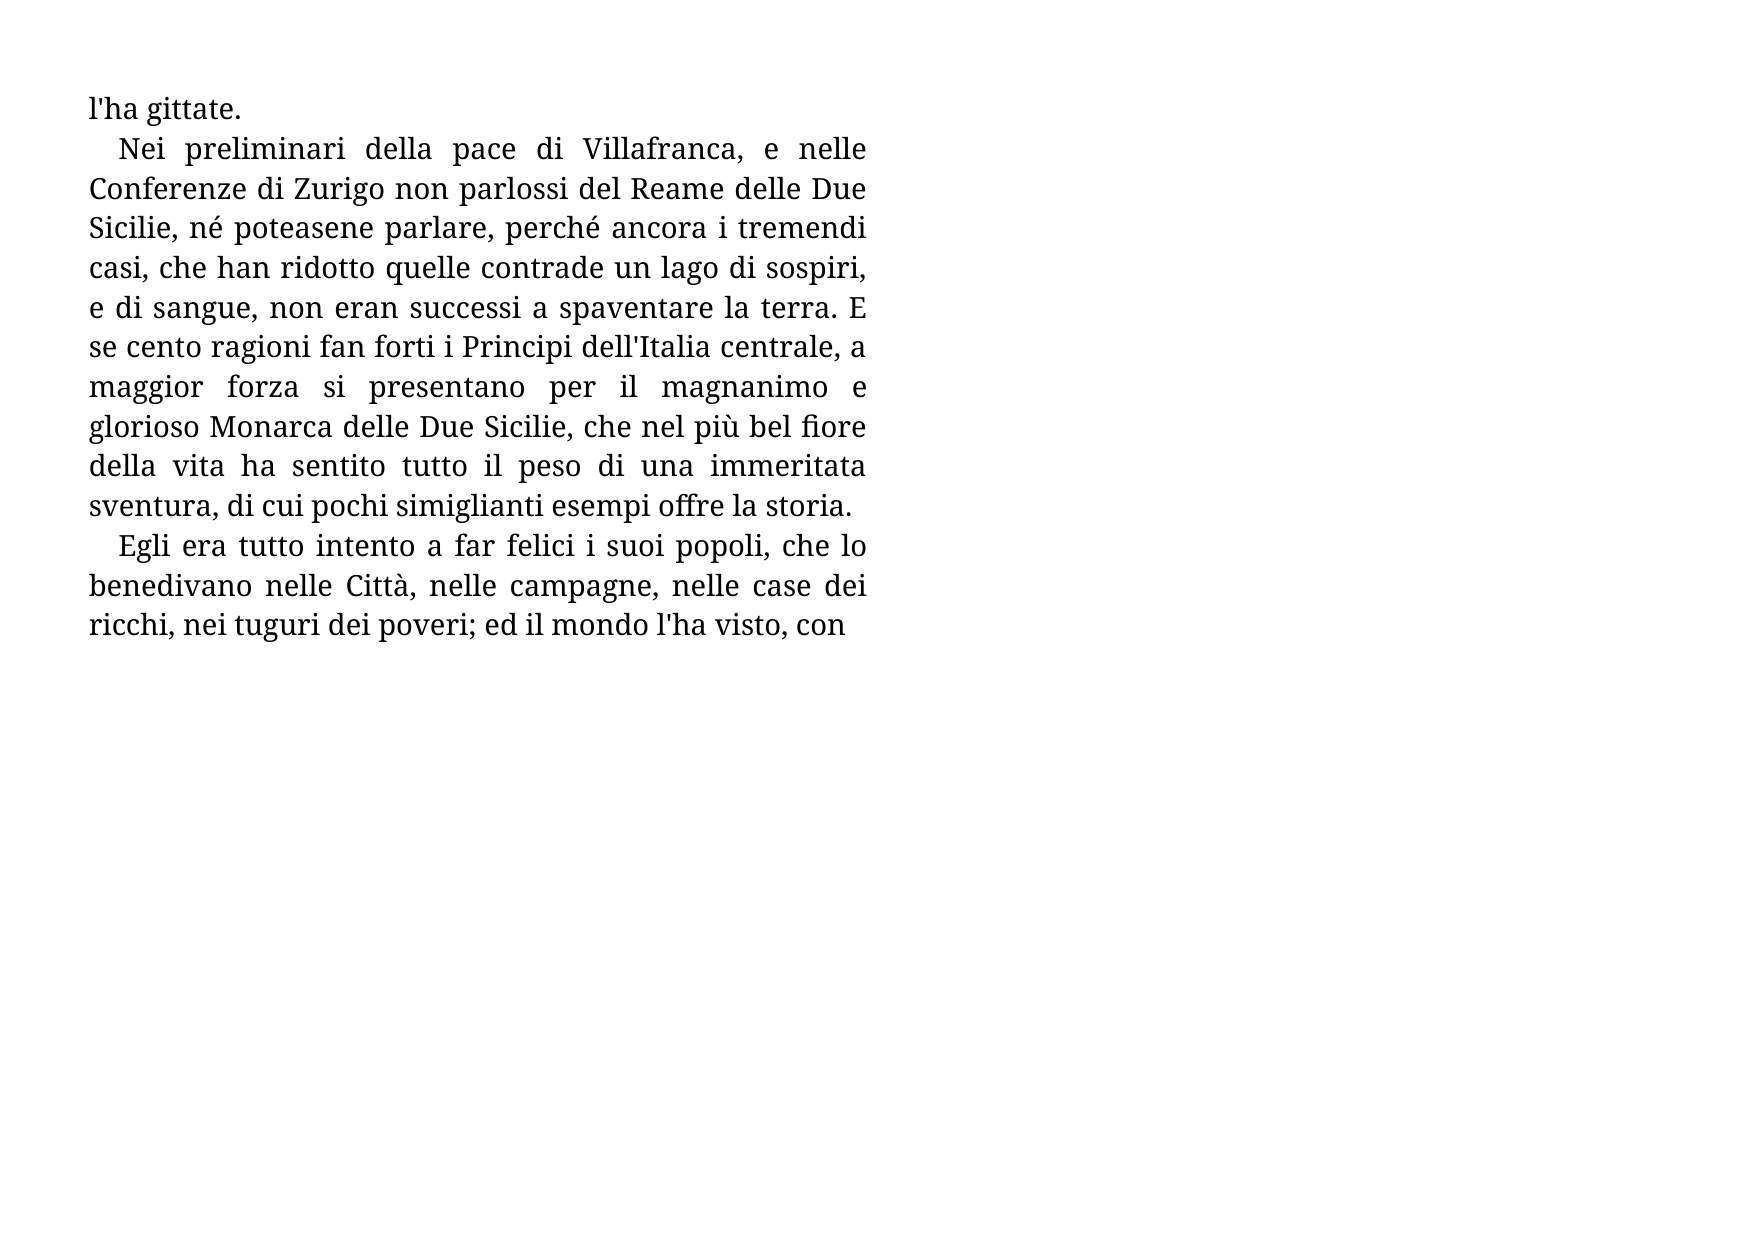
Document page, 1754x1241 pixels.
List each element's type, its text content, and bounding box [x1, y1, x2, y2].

text l'ha gittate. [88, 88, 868, 128]
text Egli era tutto intento a far felici i suoi popoli, che lo benedivano nelle Città, nelle campagne, nelle case dei ricchi, nei tuguri dei poveri; ed il mondo l'ha visto, con [88, 525, 868, 644]
text Nei preliminari della pace di Villafranca, e nelle Conferenze di Zurigo non parlossi del Reame delle Due Sicilie, né poteasene parlare, perché ancora i tremendi casi, che han ridotto quelle contrade un lago di sospiri, e di sangue, non eran successi a spaventare la terra. E se cento ragioni fan forti i Principi dell'Italia centrale, a maggior forza si presentano per il magnanimo e glorioso Monarca delle Due Sicilie, che nel più bel fiore della vita ha sentito tutto il peso di una immeritata sventura, di cui pochi simiglianti esempi offre la storia. [88, 128, 868, 525]
